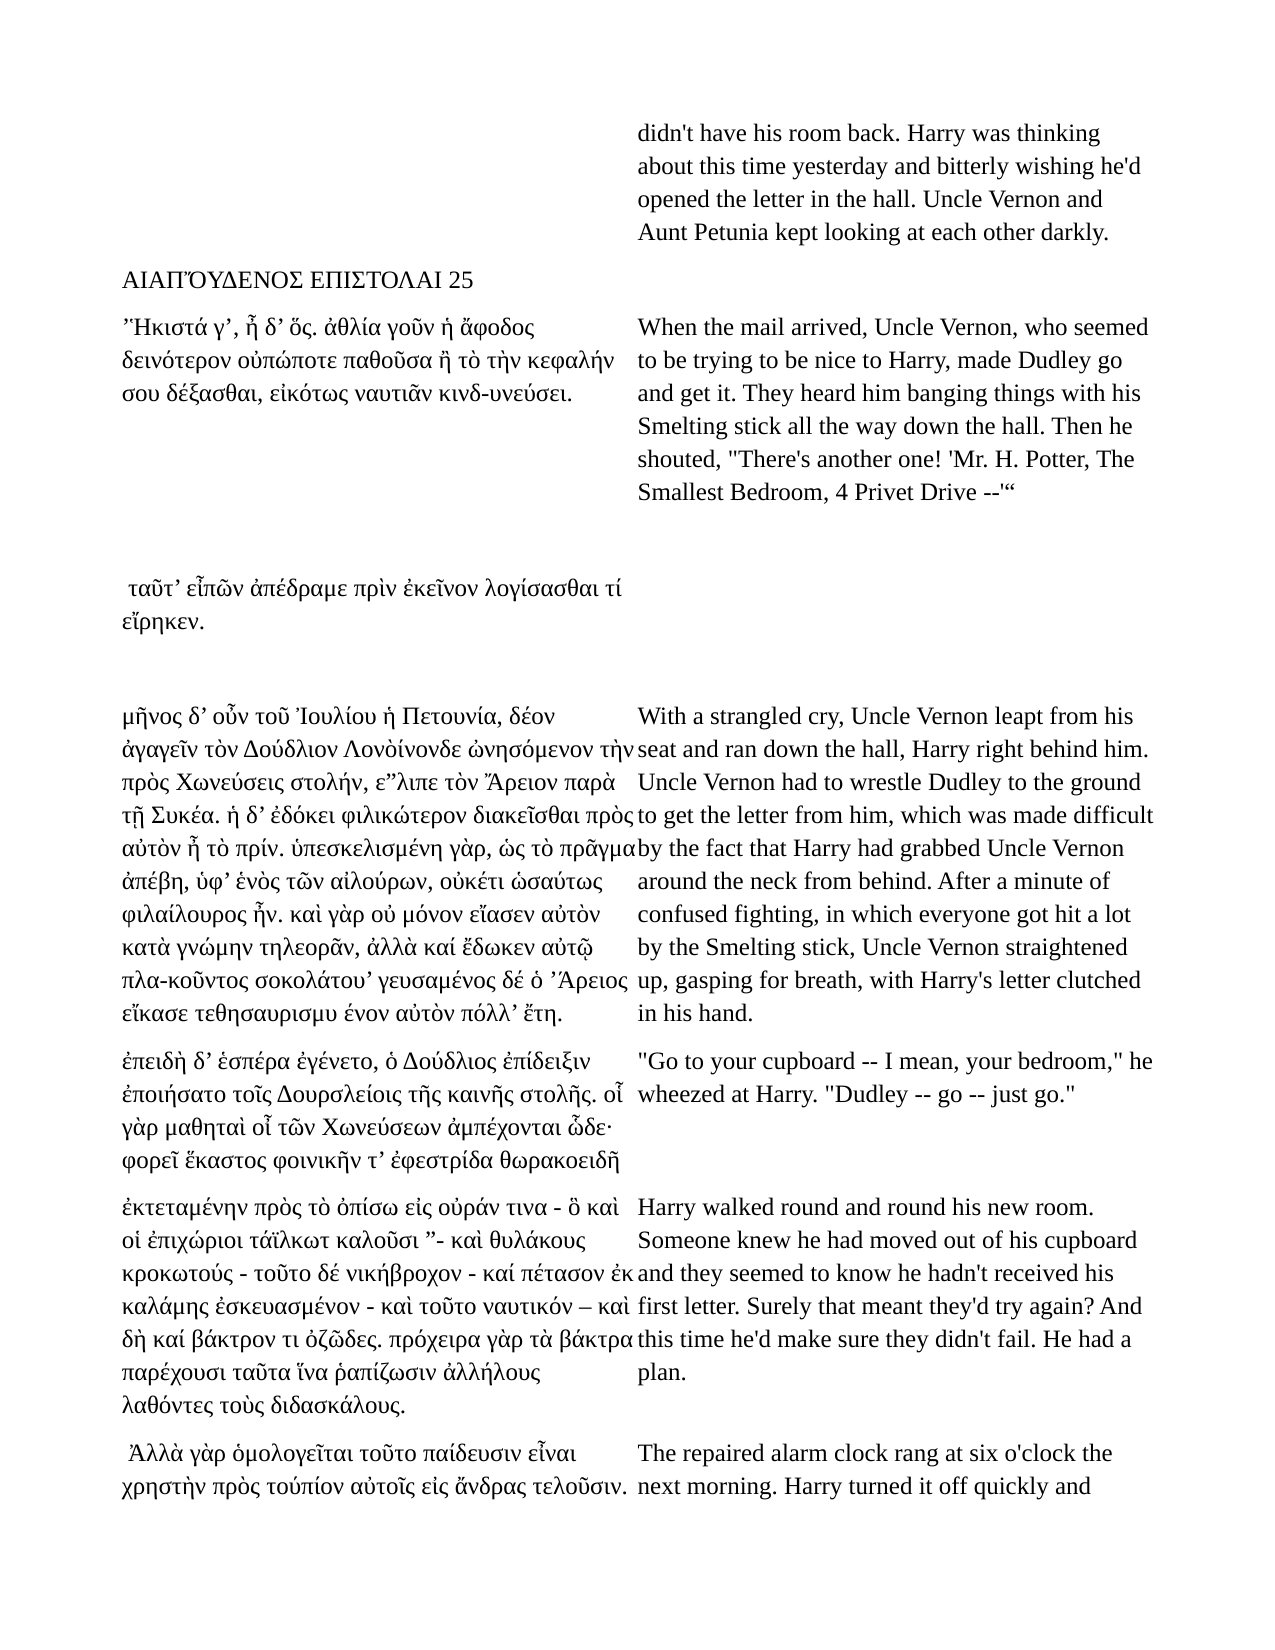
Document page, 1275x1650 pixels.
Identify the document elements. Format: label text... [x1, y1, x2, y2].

table_cell ΑΙΑΠὌΥΔΕΝΟΣ ΕΠΙΣΤΟΛΑΙ 25 [122, 265, 637, 312]
table_cell When the mail arrived, Uncle Vernon, who seemed to be trying to be nice to Harry, made Dudley go and get it. They heard him banging things with his Smelting stick all the way down the hall. Then he shouted, "There's another one! 'Mr. H. Potter, The Smallest Bedroom, 4 Privet Drive --'“ [638, 313, 1157, 525]
table_cell [638, 653, 1157, 701]
table_cell ταῦτ’ εἶπῶν ἀπέδραμε πρὶν ἐκεῖνον λογίσασθαι τί εἴρηκεν. [122, 573, 637, 653]
table_cell μῆνος δ’ οὖν τοῦ Ἰουλίου ἡ Πετουνία, δέον ἀγαγεῖν τὸν Δούδλιον Λονὸίνονδε ὠνησόμενον τὴν πρὸς Χωνεύσεις στολήν, ε”λιπε τὸν Ἄρειον παρὰ τῇ Συκέα. ἡ δ’ ἐδόκει φιλικώτερον διακεῖσθαι πρὸς αὐτὸν ἦ τὸ πρίν. ὑπεσκελισμένη γὰρ, ὡς τὸ πρᾶγμα ἀπέβη, ὑφ’ ἑνὸς τῶν αἰλούρων, οὐκέτι ὡσαύτως φιλαίλουρος ἦν. καὶ γὰρ οὐ μόνον εἴασεν αὐτὸν κατὰ γνώμην τηλεορᾶν, ἀλλὰ καί ἔδωκεν αὐτῷ πλα-κοῦντος σοκολάτου’ γευσαμένος δέ ὁ ’Άρειος εἴκασε τεθησαυρισμυ ένον αὐτὸν πόλλ’ ἔτη. [122, 701, 637, 1046]
table_cell Ἀλλὰ γὰρ ὁμολογεῖται τοῦτο παίδευσιν εἶναι χρηστὴν πρὸς τούπίον αὐτοῖς εἰς ἄνδρας τελοῦσιν. [122, 1438, 637, 1519]
table_cell [638, 265, 1157, 312]
table_cell [122, 653, 637, 701]
table_cell ἐκτεταμένην πρὸς τὸ ὀπίσω εἰς οὐράν τινα - ὃ καὶ οἱ ἐπιχώριοι τάϊλκωτ καλοῦσι ”- καὶ θυλάκους κροκωτούς - τοῦτο δέ νικήβροχον - καί πέτασον ἐκ καλάμης ἐσκευασμένον - καὶ τοῦτο ναυτικόν – καὶ δὴ καί βάκτρον τι ὀζῶδες. πρόχειρα γὰρ τὰ βάκτρα παρέχουσι ταῦτα ἵνα ῥαπίζωσιν ἀλλήλους λαθόντες τοὺς διδασκάλους. [122, 1193, 637, 1438]
table_cell [638, 525, 1157, 573]
table_cell ’Ἡκιστά γ’, ἦ δ’ ὅς. ἀθλία γοῦν ἡ ἄφοδος δεινότερον οὐπώποτε παθοῦσα ἢ τὸ τὴν κεφαλήν σου δέξασθαι, εἰκότως ναυτιᾶν κινδ-υνεύσει. [122, 313, 637, 525]
table_cell didn't have his room back. Harry was thinking about this time yesterday and bitterly wishing he'd opened the letter in the hall. Uncle Vernon and Aunt Petunia kept looking at each other darkly. [638, 118, 1157, 265]
table_cell With a strangled cry, Uncle Vernon leapt from his seat and ran down the hall, Harry right behind him. Uncle Vernon had to wrestle Dudley to the ground to get the letter from him, which was made difficult by the fact that Harry had grabbed Uncle Vernon around the neck from behind. After a minute of confused fighting, in which everyone got hit a lot by the Smelting stick, Uncle Vernon straightened up, gasping for breath, with Harry's letter clutched in his hand. [638, 701, 1157, 1046]
table_cell The repaired alarm clock rang at six o'clock the next morning. Harry turned it off quickly and [638, 1438, 1157, 1519]
table_cell "Go to your cupboard -- I mean, your bedroom," he wheezed at Harry. "Dudley -- go -- just go." [638, 1046, 1157, 1192]
table_cell [638, 573, 1157, 653]
table_cell ἐπειδὴ δ’ ἑσπέρα ἐγένετο, ὁ Δούδλιος ἐπίδειξιν ἐποιήσατο τοῖς Δουρσλείοις τῆς καινῆς στολῆς. οἷ γὰρ μαθηταὶ οἶ τῶν Χωνεύσεων ἀμπέχονται ὧδε· φορεῖ ἕκαστος φοινικῆν τ’ ἐφεστρίδα θωρακοειδῆ [122, 1046, 637, 1192]
table_cell [122, 118, 637, 265]
table_cell Harry walked round and round his new room. Someone knew he had moved out of his cupboard and they seemed to know he hadn't received his first letter. Surely that meant they'd try again? And this time he'd make sure they didn't fail. He had a plan. [638, 1193, 1157, 1438]
table_cell [122, 525, 637, 573]
